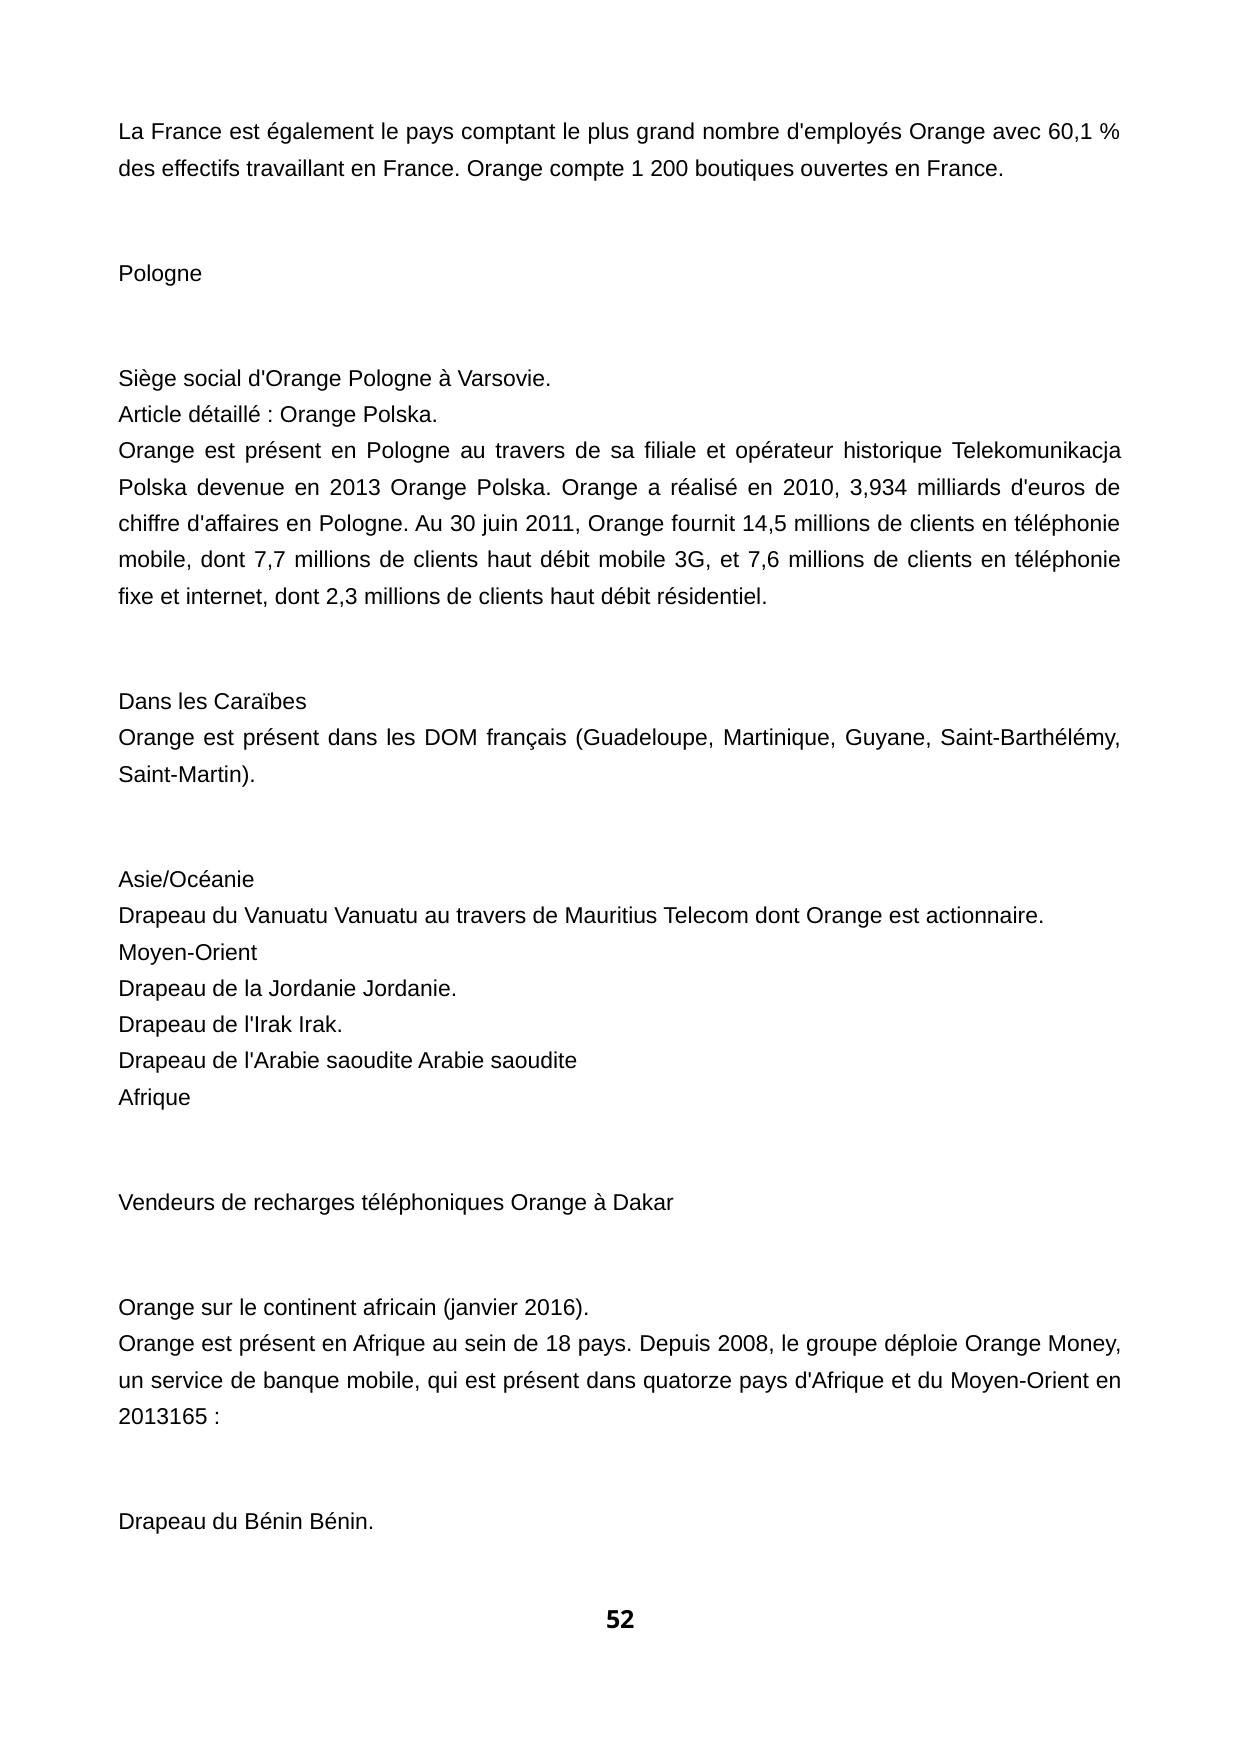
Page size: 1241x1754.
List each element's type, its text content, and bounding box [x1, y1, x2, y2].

text La France est également le pays comptant le plus grand nombre d'employés Orange avec 60,1 % des effectifs travaillant en France. Orange compte 1 200 boutiques ouvertes en France. [118, 118, 1122, 181]
text Orange est présent dans les DOM français (Guadeloupe, Martinique, Guyane, Saint-Barthélémy, Saint-Martin). [118, 724, 1122, 787]
text Dans les Caraïbes [118, 688, 1122, 714]
text Drapeau du Bénin Bénin. [118, 1508, 1122, 1534]
text Drapeau de l'Irak Irak. [118, 1011, 1122, 1037]
text Afrique [118, 1084, 1122, 1110]
text Orange est présent en Afrique au sein de 18 pays. Depuis 2008, le groupe déploie Orange Money, un service de banque mobile, qui est présent dans quatorze pays d'Afrique et du Moyen-Orient en 2013165 : [118, 1330, 1122, 1429]
text Pologne [118, 259, 1122, 286]
text Article détaillé : Orange Polska. [118, 401, 1122, 427]
text Drapeau du Vanuatu Vanuatu au travers de Mauritius Telecom dont Orange est actionnaire. [118, 902, 1122, 928]
text Drapeau de la Jordanie Jordanie. [118, 975, 1122, 1001]
text Asie/Océanie [118, 866, 1122, 892]
text Vendeurs de recharges téléphoniques Orange à Dakar [118, 1189, 1122, 1215]
text Orange est présent en Pologne au travers de sa filiale et opérateur historique Telekomunikacja Polska devenue en 2013 Orange Polska. Orange a réalisé en 2010, 3,934 milliards d'euros de chiffre d'affaires en Pologne. Au 30 juin 2011, Orange fournit 14,5 millions de clients en téléphonie mobile, dont 7,7 millions de clients haut débit mobile 3G, et 7,6 millions de clients en téléphonie fixe et internet, dont 2,3 millions de clients haut débit résidentiel. [118, 437, 1122, 609]
text Siège social d'Orange Pologne à Varsovie. [118, 365, 1122, 391]
text Drapeau de l'Arabie saoudite Arabie saoudite [118, 1047, 1122, 1074]
text Moyen-Orient [118, 938, 1122, 965]
text Orange sur le continent africain (janvier 2016). [118, 1294, 1122, 1320]
